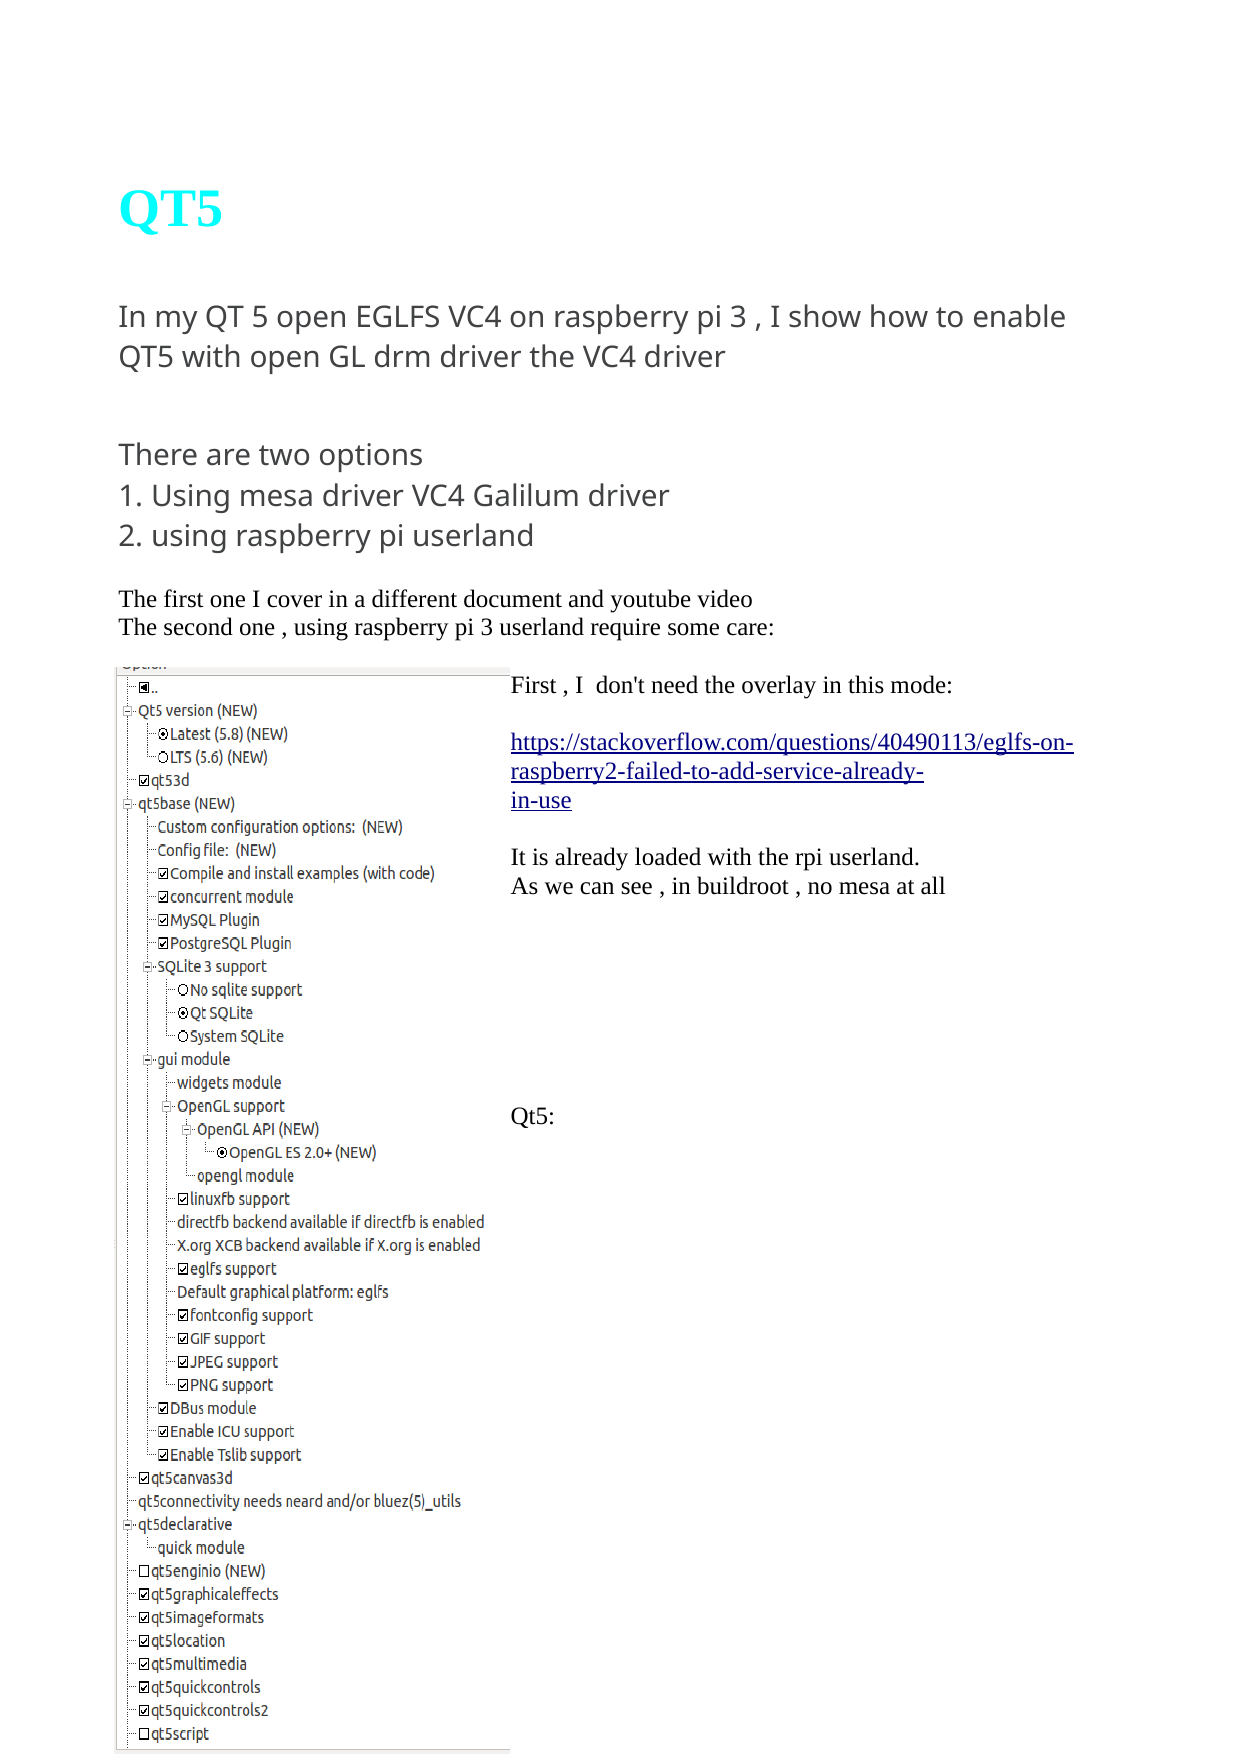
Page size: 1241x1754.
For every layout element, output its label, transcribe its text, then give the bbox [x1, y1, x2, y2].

text The first one I cover in a different document and youtube video [118, 584, 1122, 612]
text There are two options [118, 434, 1122, 474]
text As we can see , in buildroot , no mesa at all [511, 871, 1122, 900]
text It is already loaded with the rpi userland. [511, 842, 1122, 871]
text In my QT 5 open EGLFS VC4 on raspberry pi 3 , I show how to enable QT5 with open GL drm driver the VC4 driver [118, 295, 1122, 376]
text in-use [511, 785, 1122, 814]
picture [114, 667, 511, 1754]
text https://stackoverflow.com/questions/40490113/eglfs-on-raspberry2-failed-to-add-service-already- [511, 727, 1122, 785]
text The second one , using raspberry pi 3 userland require some care: [118, 612, 1122, 641]
text 1. Using mesa driver VC4 Galilum driver [118, 474, 1122, 514]
text Qt5: [511, 1101, 1122, 1130]
text 2. using raspberry pi userland [118, 514, 1122, 555]
text QT5 [118, 176, 1122, 238]
text First , I don't need the overlay in this mode: [511, 670, 1122, 699]
